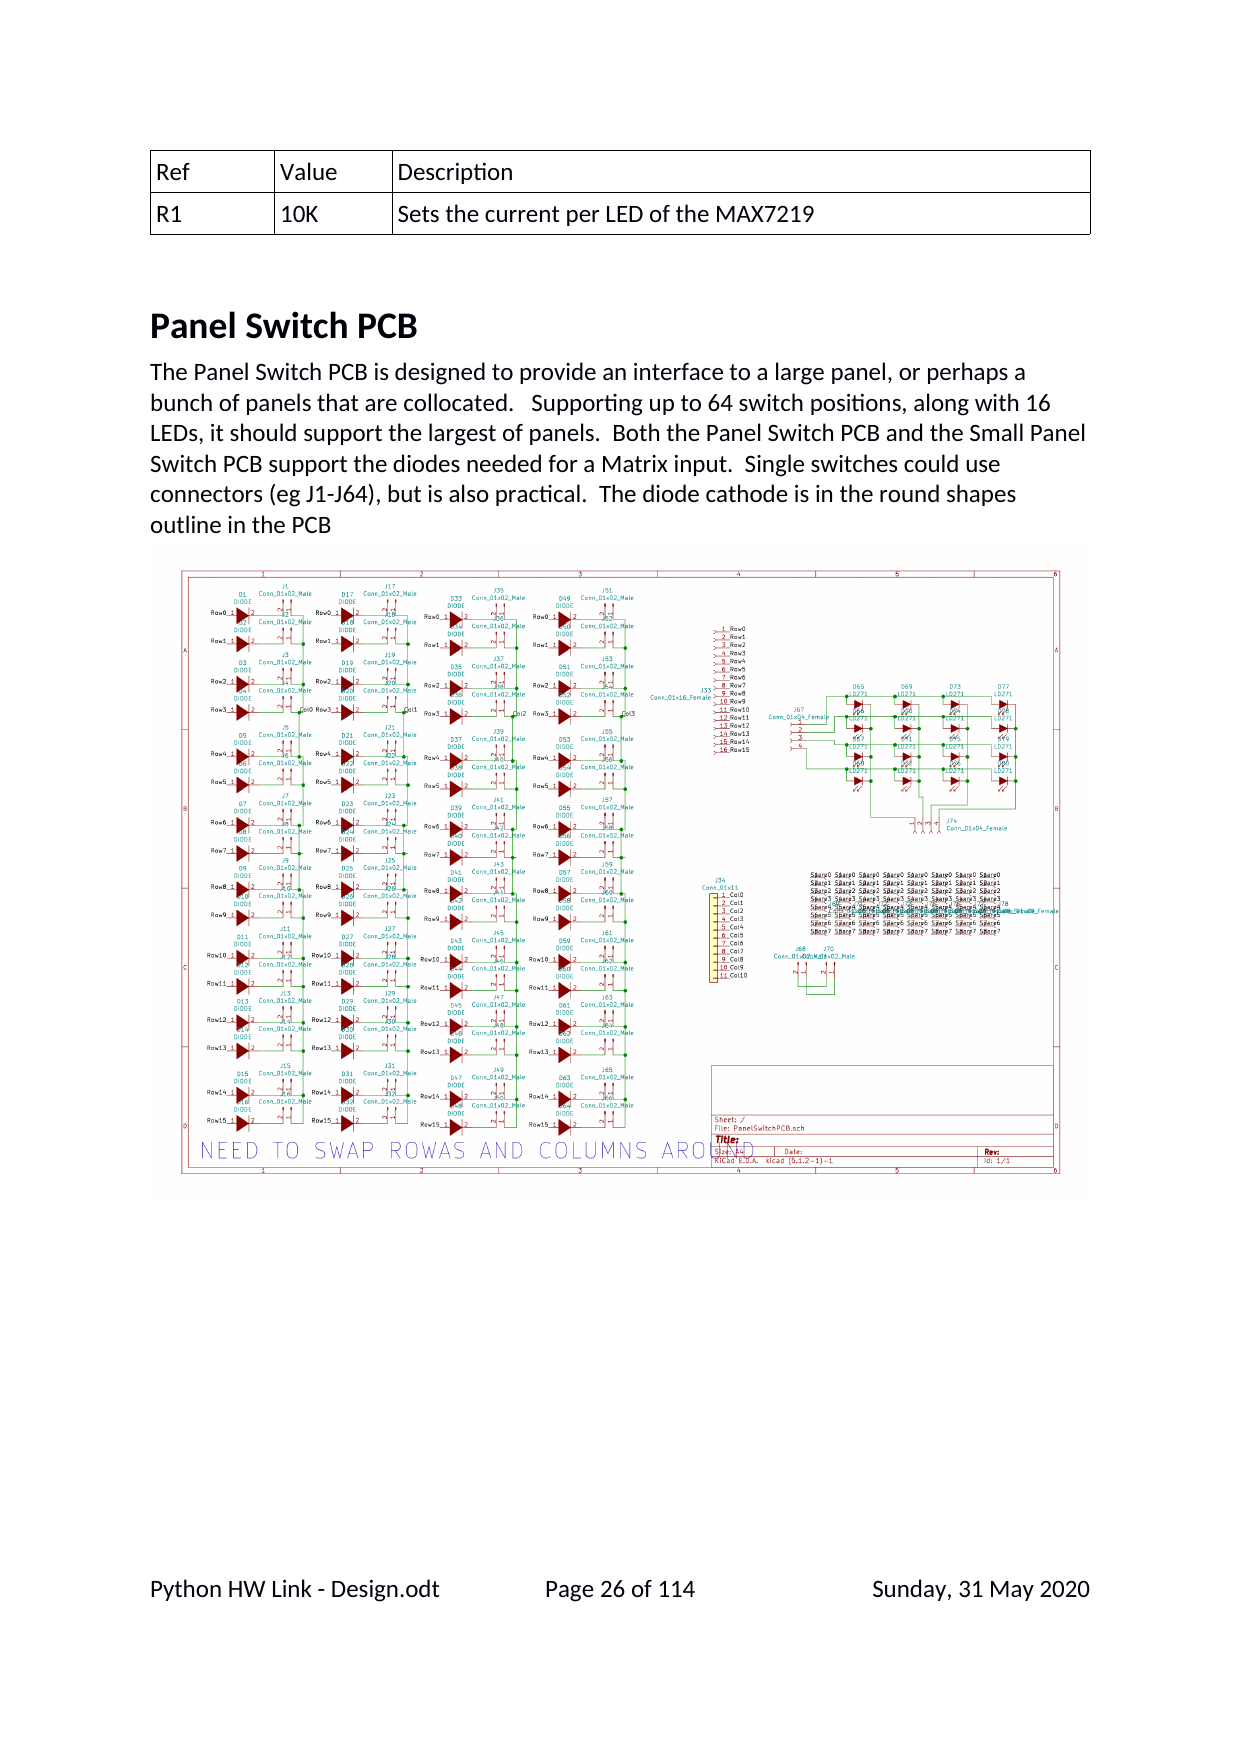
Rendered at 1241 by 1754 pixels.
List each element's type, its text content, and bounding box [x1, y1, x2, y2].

table_header Description [393, 151, 1090, 192]
text The Panel Switch PCB is designed to provide an interface to a large panel, or perhaps a bunch of panels that are collocated. Supporting up to 64 switch positions, along with 16 LEDs, it should support the largest of panels. Both the Panel Switch PCB and the Small Panel Switch PCB support the diodes needed for a Matrix input. Single switches could use connectors (eg J1-J64), but is also practical. The diode cathode is in the round shapes outline in the PCB [150, 356, 1090, 539]
subtitle Panel Switch PCB [150, 302, 1090, 348]
table_cell 10K [275, 193, 392, 234]
table_cell R1 [151, 193, 274, 234]
picture [150, 539, 1091, 1205]
table_header Value [275, 151, 392, 192]
table_header Ref [151, 151, 274, 192]
table_cell Sets the current per LED of the MAX7219 [393, 193, 1090, 234]
